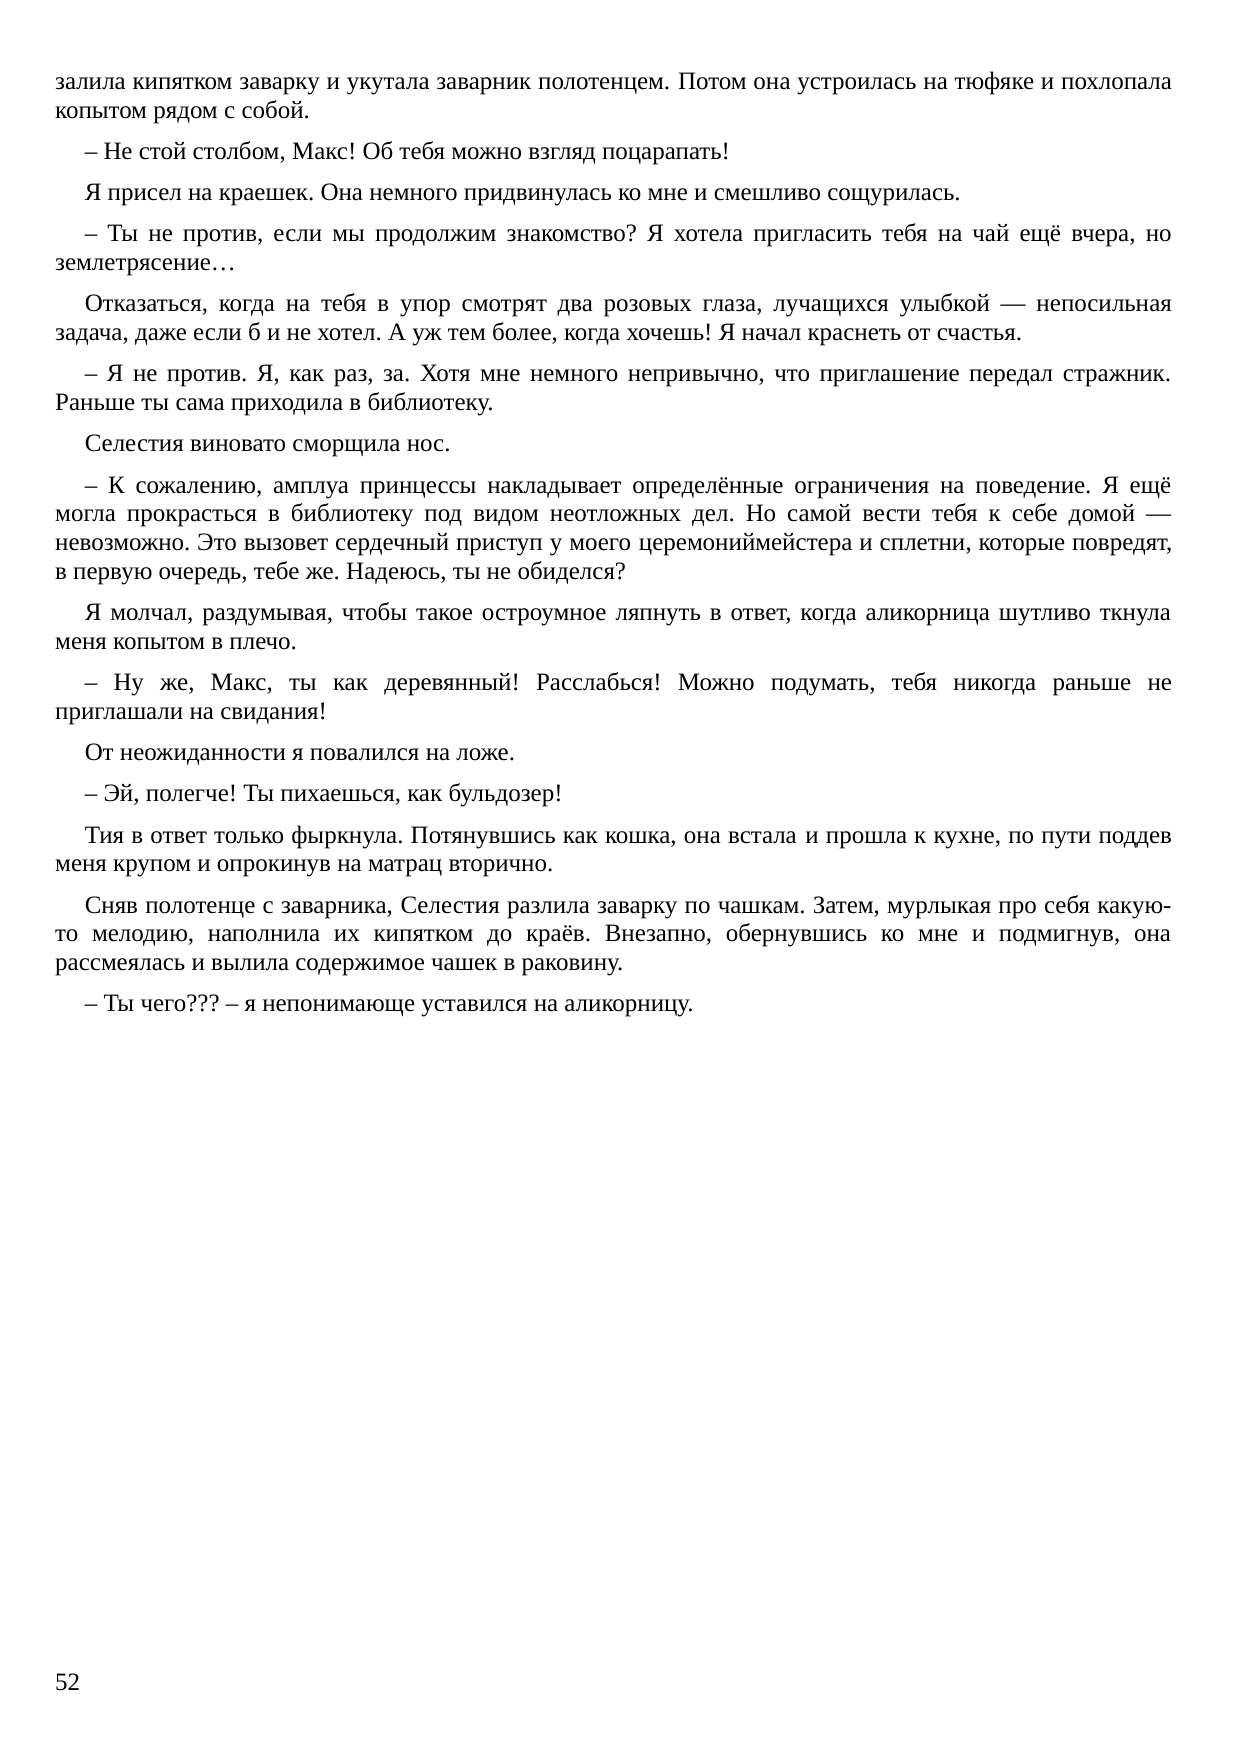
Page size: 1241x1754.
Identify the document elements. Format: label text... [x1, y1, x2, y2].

text Тия в ответ только фыркнула. Потянувшись как кошка, она встала и прошла к кухне, по пути поддев меня крупом и опрокинув на матрац вторично. [55, 820, 1173, 877]
text – Ты не против, если мы продолжим знакомство? Я хотела пригласить тебя на чай ещё вчера, но землетрясение… [55, 218, 1173, 276]
text Селестия виновато сморщила нос. [55, 428, 1173, 457]
text – Не стой столбом, Макс! Об тебя можно взгляд поцарапать! [55, 136, 1173, 165]
text Я присел на краешек. Она немного придвинулась ко мне и смешливо сощурилась. [55, 177, 1173, 206]
text От неожиданности я повалился на ложе. [55, 737, 1173, 766]
text Сняв полотенце с заварника, Селестия разлила заварку по чашкам. Затем, мурлыкая про себя какую-то мелодию, наполнила их кипятком до краёв. Внезапно, обернувшись ко мне и подмигнув, она рассмеялась и вылила содержимое чашек в раковину. [55, 890, 1173, 976]
text – Ну же, Макс, ты как деревянный! Расслабься! Можно подумать, тебя никогда раньше не приглашали на свидания! [55, 667, 1173, 725]
text – К сожалению, амплуа принцессы накладывает определённые ограничения на поведение. Я ещё могла прокрасться в библиотеку под видом неотложных дел. Но самой вести тебя к себе домой — невозможно. Это вызовет сердечный приступ у моего церемониймейстера и сплетни, которые повредят, в первую очередь, тебе же. Надеюсь, ты не обиделся? [55, 470, 1173, 585]
text залила кипятком заварку и укутала заварник полотенцем. Потом она устроилась на тюфяке и похлопала копытом рядом с собой. [55, 66, 1173, 123]
text – Я не против. Я, как раз, за. Хотя мне немного непривычно, что приглашение передал стражник. Раньше ты сама приходила в библиотеку. [55, 358, 1173, 416]
text – Эй, полегче! Ты пихаешься, как бульдозер! [55, 778, 1173, 807]
text Я молчал, раздумывая, чтобы такое остроумное ляпнуть в ответ, когда аликорница шутливо ткнула меня копытом в плечо. [55, 597, 1173, 655]
text Отказаться, когда на тебя в упор смотрят два розовых глаза, лучащихся улыбкой — непосильная задача, даже если б и не хотел. А уж тем более, когда хочешь! Я начал краснеть от счастья. [55, 288, 1173, 346]
text – Ты чего??? – я непонимающе уставился на аликорницу. [55, 988, 1173, 1017]
